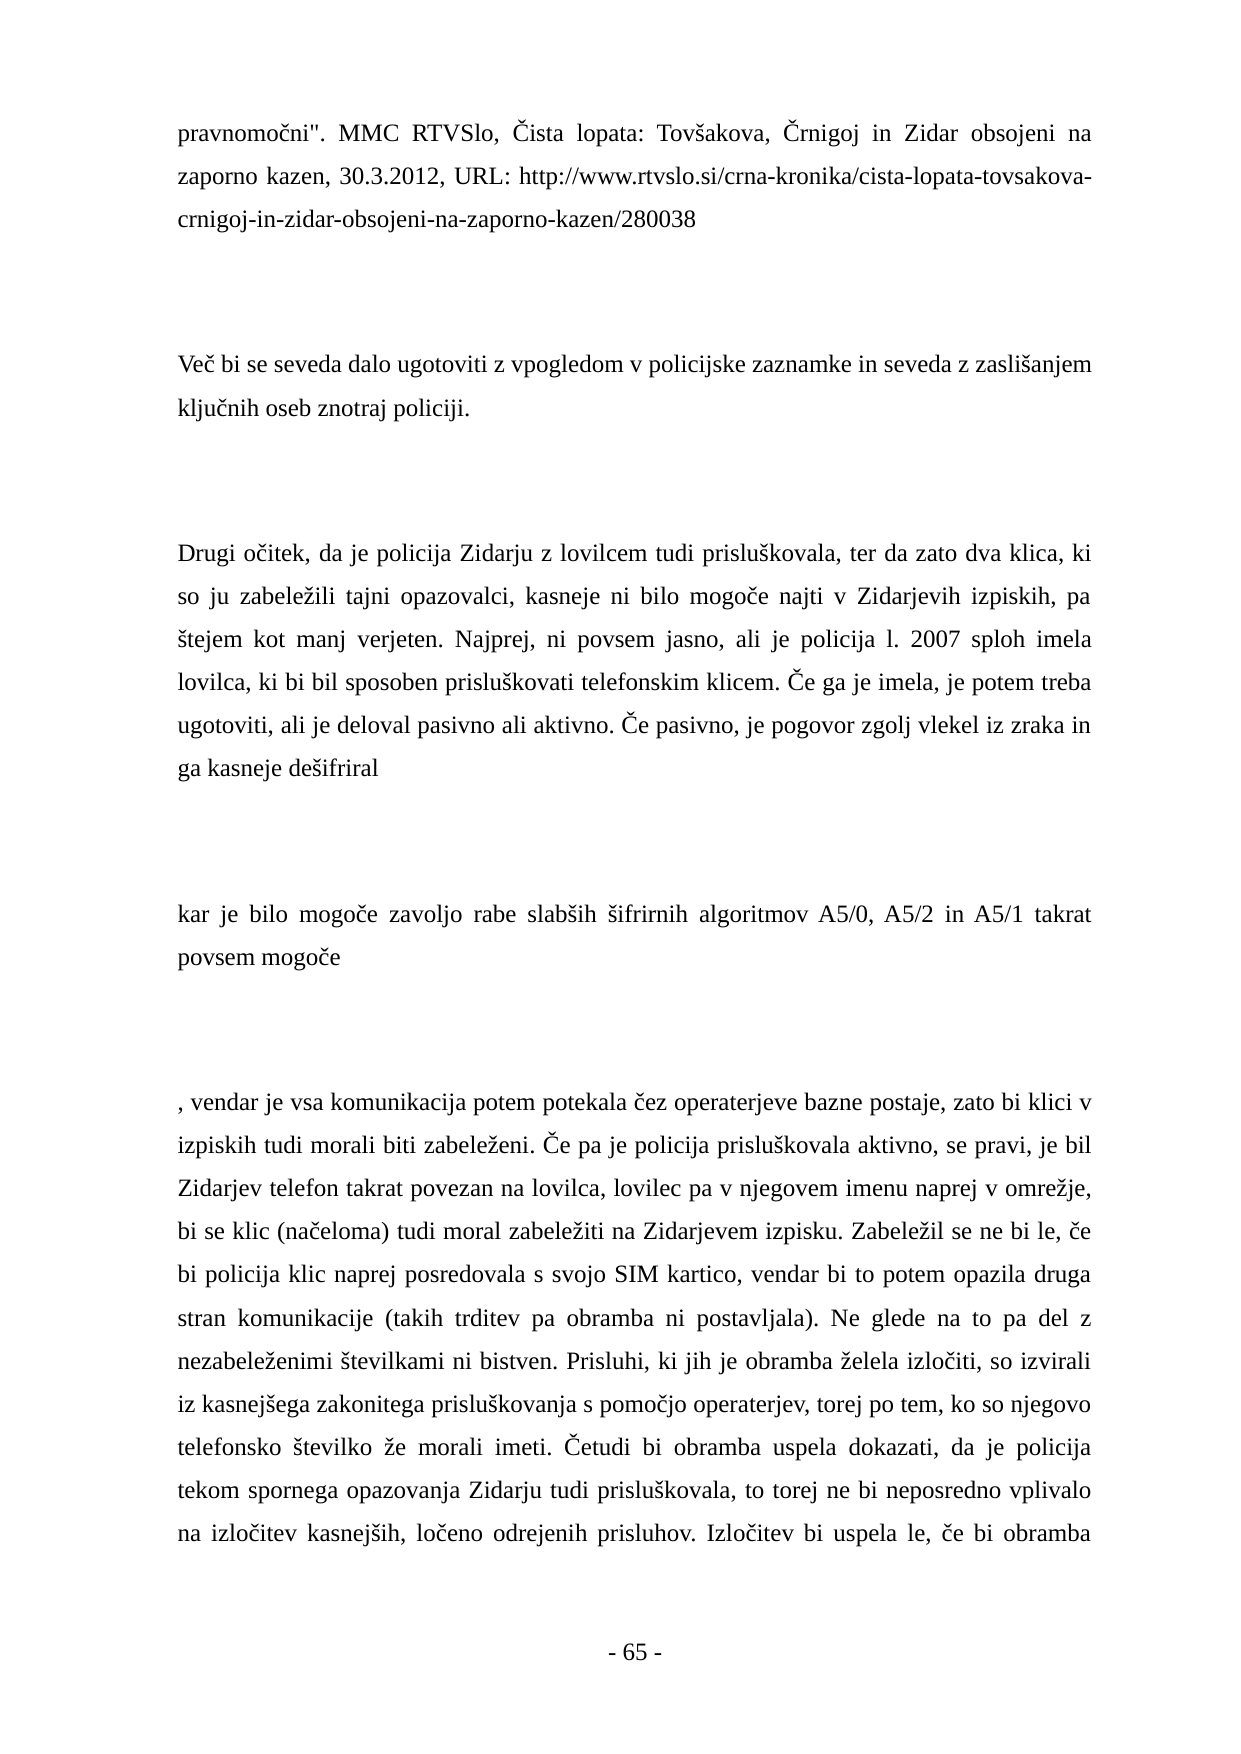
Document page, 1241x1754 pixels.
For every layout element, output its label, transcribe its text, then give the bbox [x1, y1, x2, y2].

text , vendar je vsa komunikacija potem potekala čez operaterjeve bazne postaje, zato bi klici v izpiskih tudi morali biti zabeleženi. Če pa je policija prisluškovala aktivno, se pravi, je bil Zidarjev telefon takrat povezan na lovilca, lovilec pa v njegovem imenu naprej v omrežje, bi se klic (načeloma) tudi moral zabeležiti na Zidarjevem izpisku. Zabeležil se ne bi le, če bi policija klic naprej posredovala s svojo SIM kartico, vendar bi to potem opazila druga stran komunikacije (takih trditev pa obramba ni postavljala). Ne glede na to pa del z nezabeleženimi številkami ni bistven. Prisluhi, ki jih je obramba želela izločiti, so izvirali iz kasnejšega zakonitega prisluškovanja s pomočjo operaterjev, torej po tem, ko so njegovo telefonsko številko že morali imeti. Četudi bi obramba uspela dokazati, da je policija tekom spornega opazovanja Zidarju tudi prisluškovala, to torej ne bi neposredno vplivalo na izločitev kasnejših, ločeno odrejenih prisluhov. Izločitev bi uspela le, če bi obramba [177, 1087, 1093, 1547]
text pravnomočni". MMC RTVSlo, Čista lopata: Tovšakova, Črnigoj in Zidar obsojeni na zaporno kazen, 30.3.2012, URL: http://www.rtvslo.si/crna-kronika/cista-lopata-tovsakova-crnigoj-in-zidar-obsojeni-na-zaporno-kazen/280038 [177, 118, 1093, 233]
text kar je bilo mogoče zavoljo rabe slabših šifrirnih algoritmov A5/0, A5/2 in A5/1 takrat povsem mogoče [177, 899, 1093, 971]
text Več bi se seveda dalo ugotoviti z vpogledom v policijske zaznamke in seveda z zaslišanjem ključnih oseb znotraj policiji. [177, 349, 1093, 421]
text Drugi očitek, da je policija Zidarju z lovilcem tudi prisluškovala, ter da zato dva klica, ki so ju zabeležili tajni opazovalci, kasneje ni bilo mogoče najti v Zidarjevih izpiskih, pa štejem kot manj verjeten. Najprej, ni povsem jasno, ali je policija l. 2007 sploh imela lovilca, ki bi bil sposoben prisluškovati telefonskim klicem. Če ga je imela, je potem treba ugotoviti, ali je deloval pasivno ali aktivno. Če pasivno, je pogovor zgolj vlekel iz zraka in ga kasneje dešifriral [177, 538, 1093, 782]
